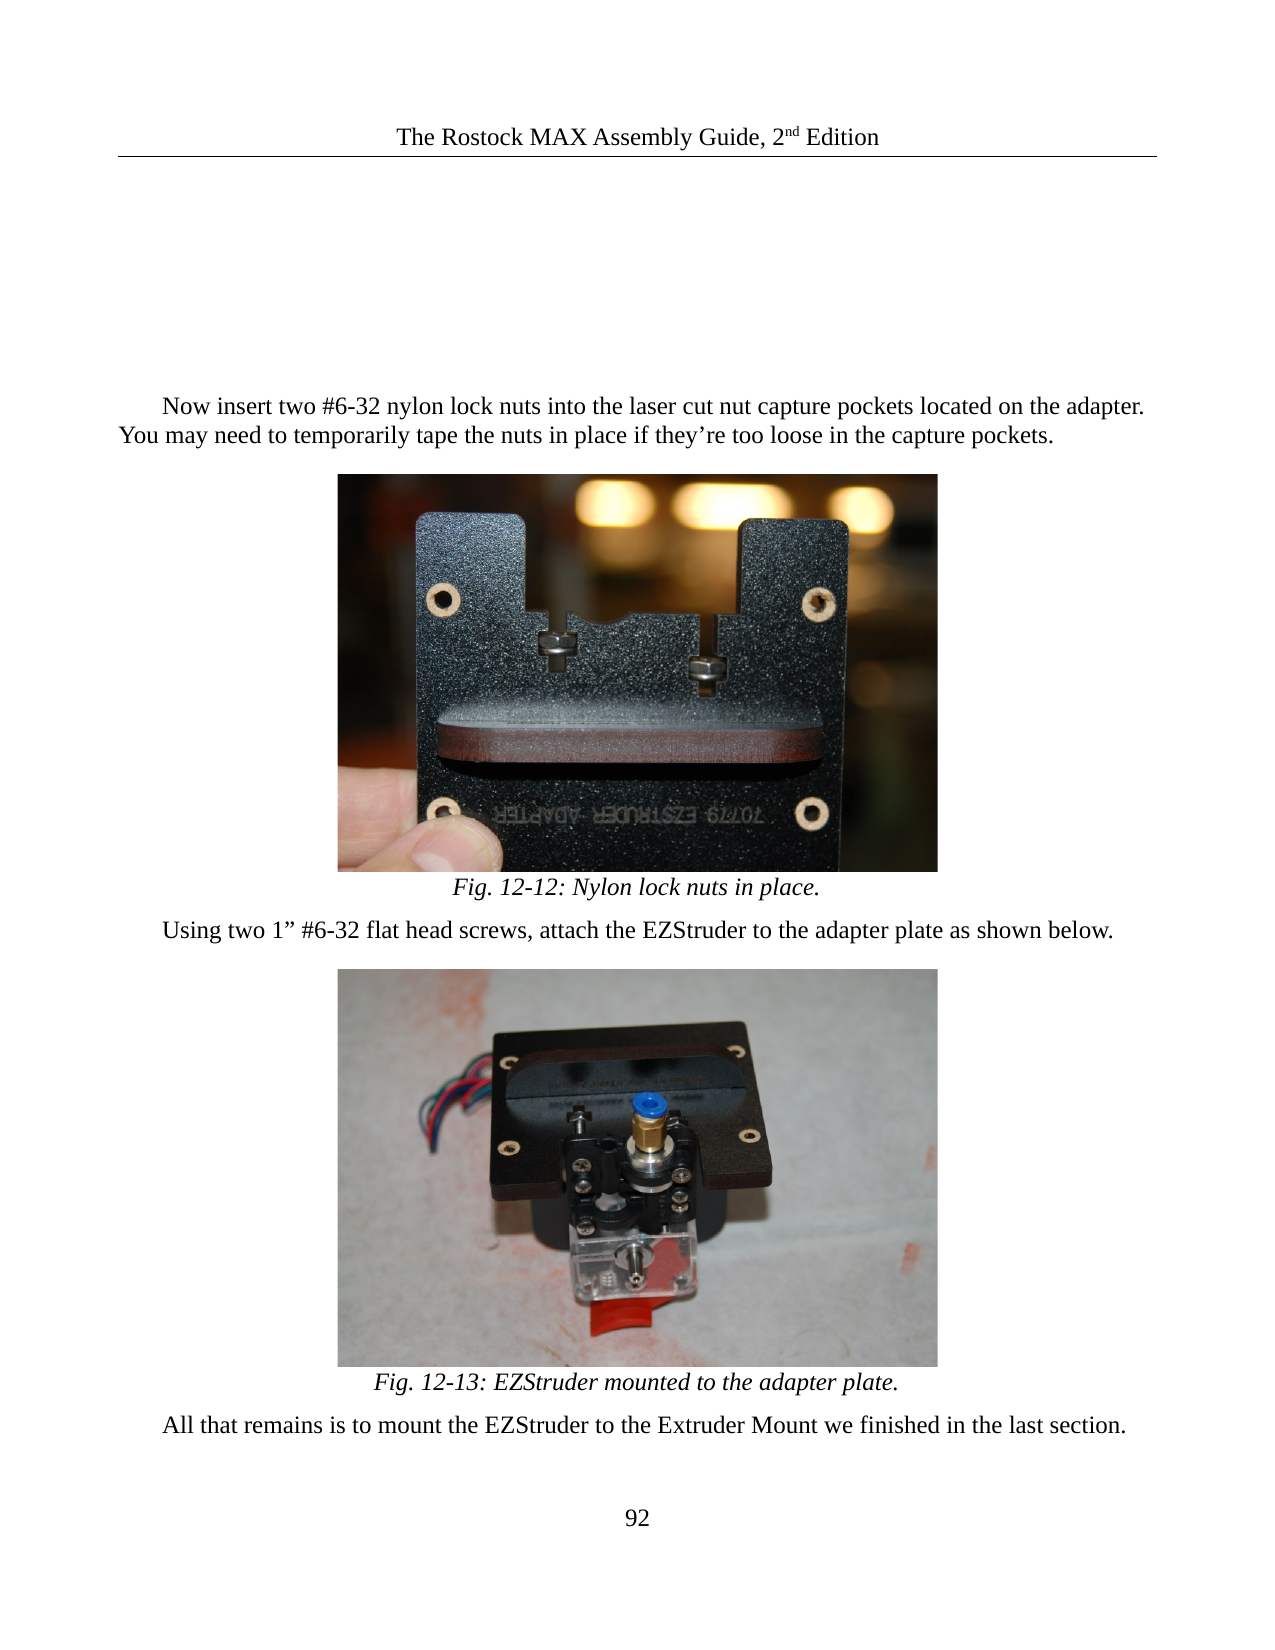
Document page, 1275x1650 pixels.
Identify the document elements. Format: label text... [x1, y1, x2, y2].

text Now insert two #6-32 nylon lock nuts into the laser cut nut capture pockets located on the adapter. You may need to temporarily tape the nuts in place if they’re too loose in the capture pockets. [118, 391, 1157, 449]
text Fig. 12-12: Nylon lock nuts in place. [337, 872, 937, 900]
text Fig. 12-13: EZStruder mounted to the adapter plate. [337, 1367, 937, 1395]
text Using two 1” #6-32 flat head screws, attach the EZStruder to the adapter plate as shown below. [118, 915, 1157, 944]
text All that remains is to mount the EZStruder to the Extruder Mount we finished in the last section. [118, 1410, 1157, 1439]
picture [337, 474, 938, 872]
picture [337, 969, 938, 1367]
